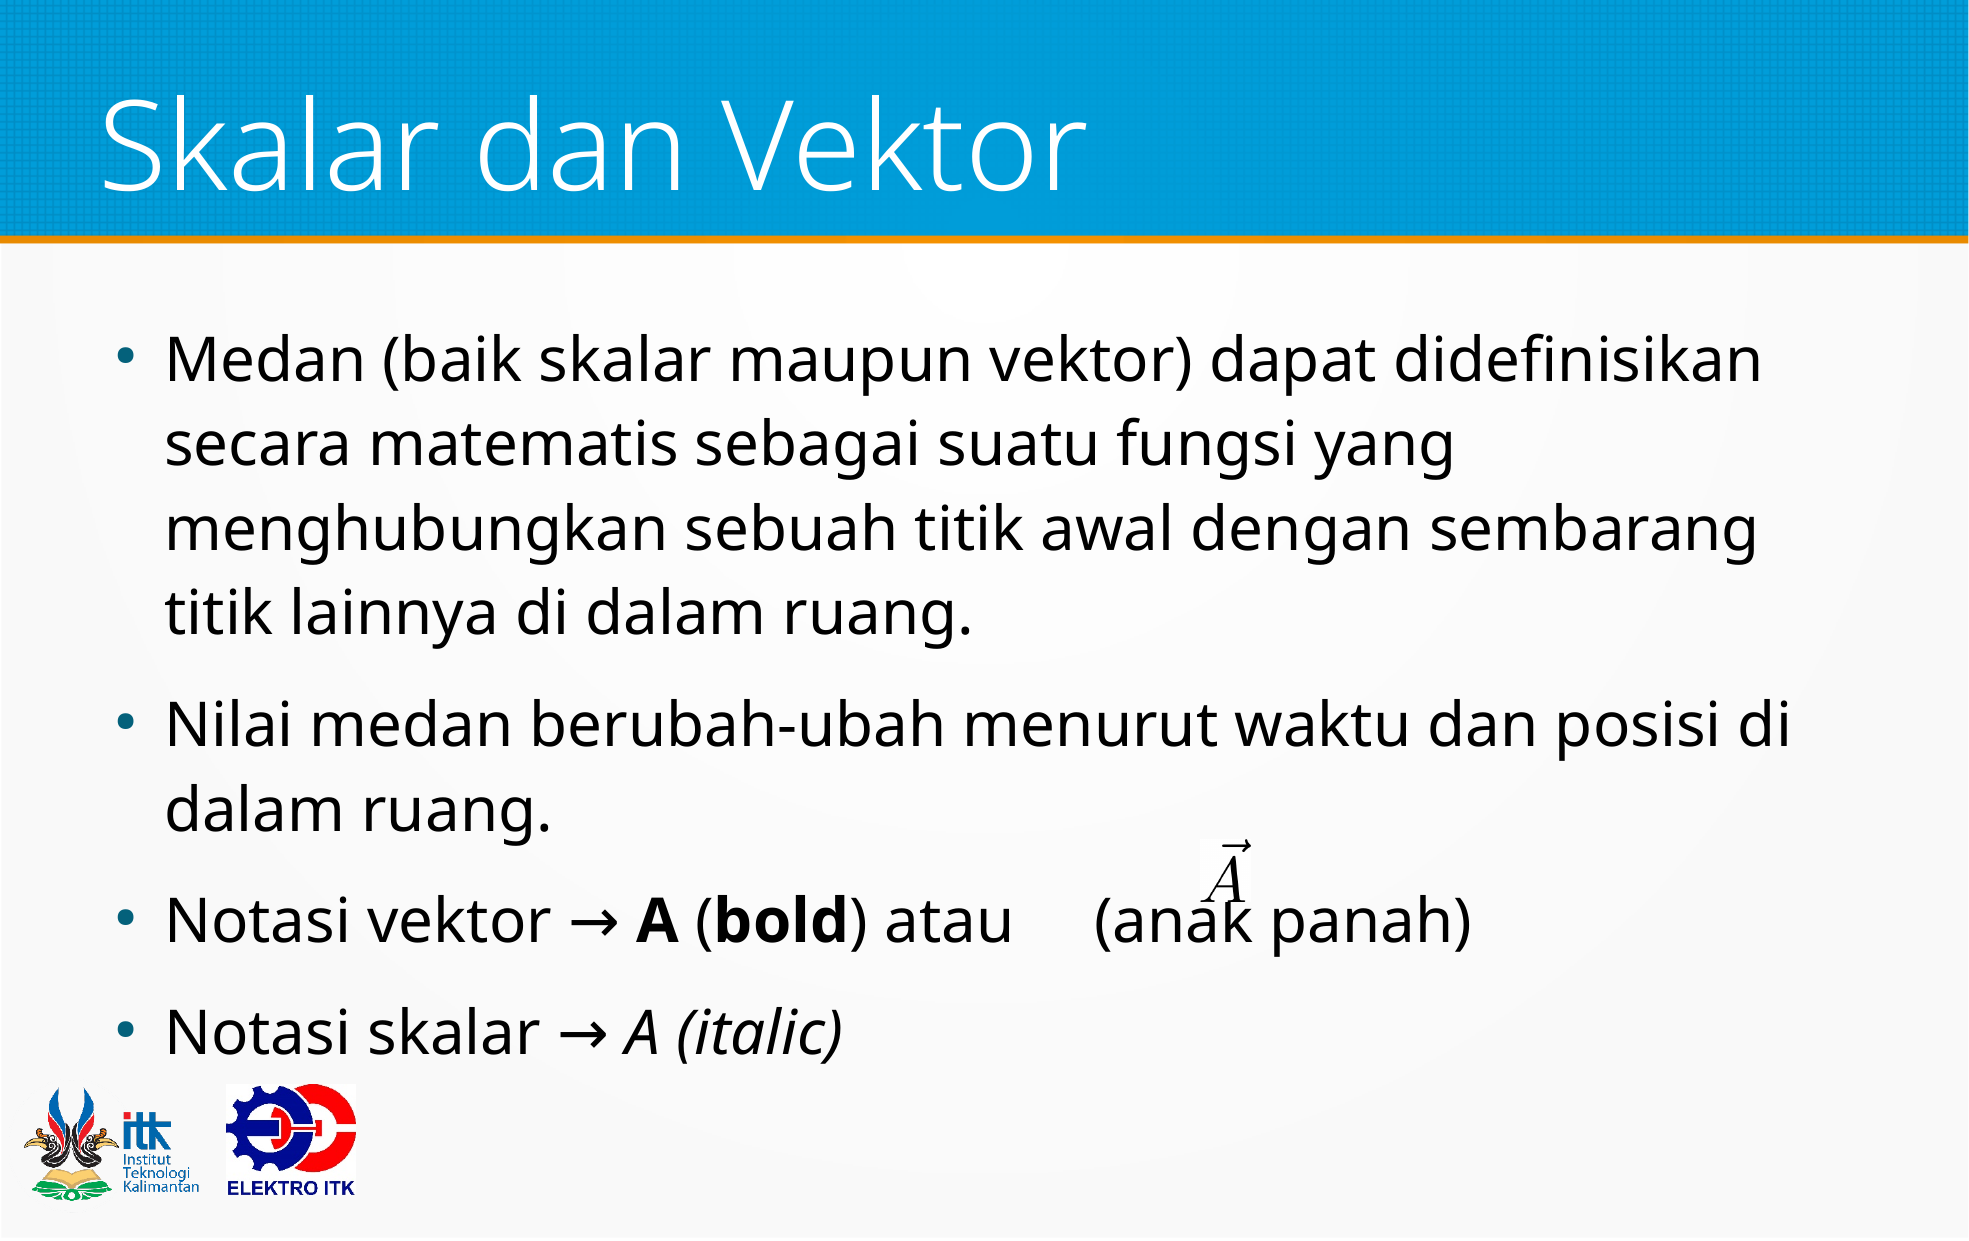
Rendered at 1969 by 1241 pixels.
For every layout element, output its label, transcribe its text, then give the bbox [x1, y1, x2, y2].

list Medan (baik skalar maupun vektor) dapat didefinisikan secara matematis sebagai suatu fungsi yang menghubungkan sebuah titik awal dengan sembarang titik lainnya di dalam ruang. Nilai medan berubah-ubah menurut waktu dan posisi di dalam ruang. Notasi vektor → A (bold) atau (anak panah) Notasi skalar → A (italic) [98, 315, 1861, 1081]
title Skalar dan Vektor [98, 19, 1870, 227]
picture [0, 236, 1969, 1241]
